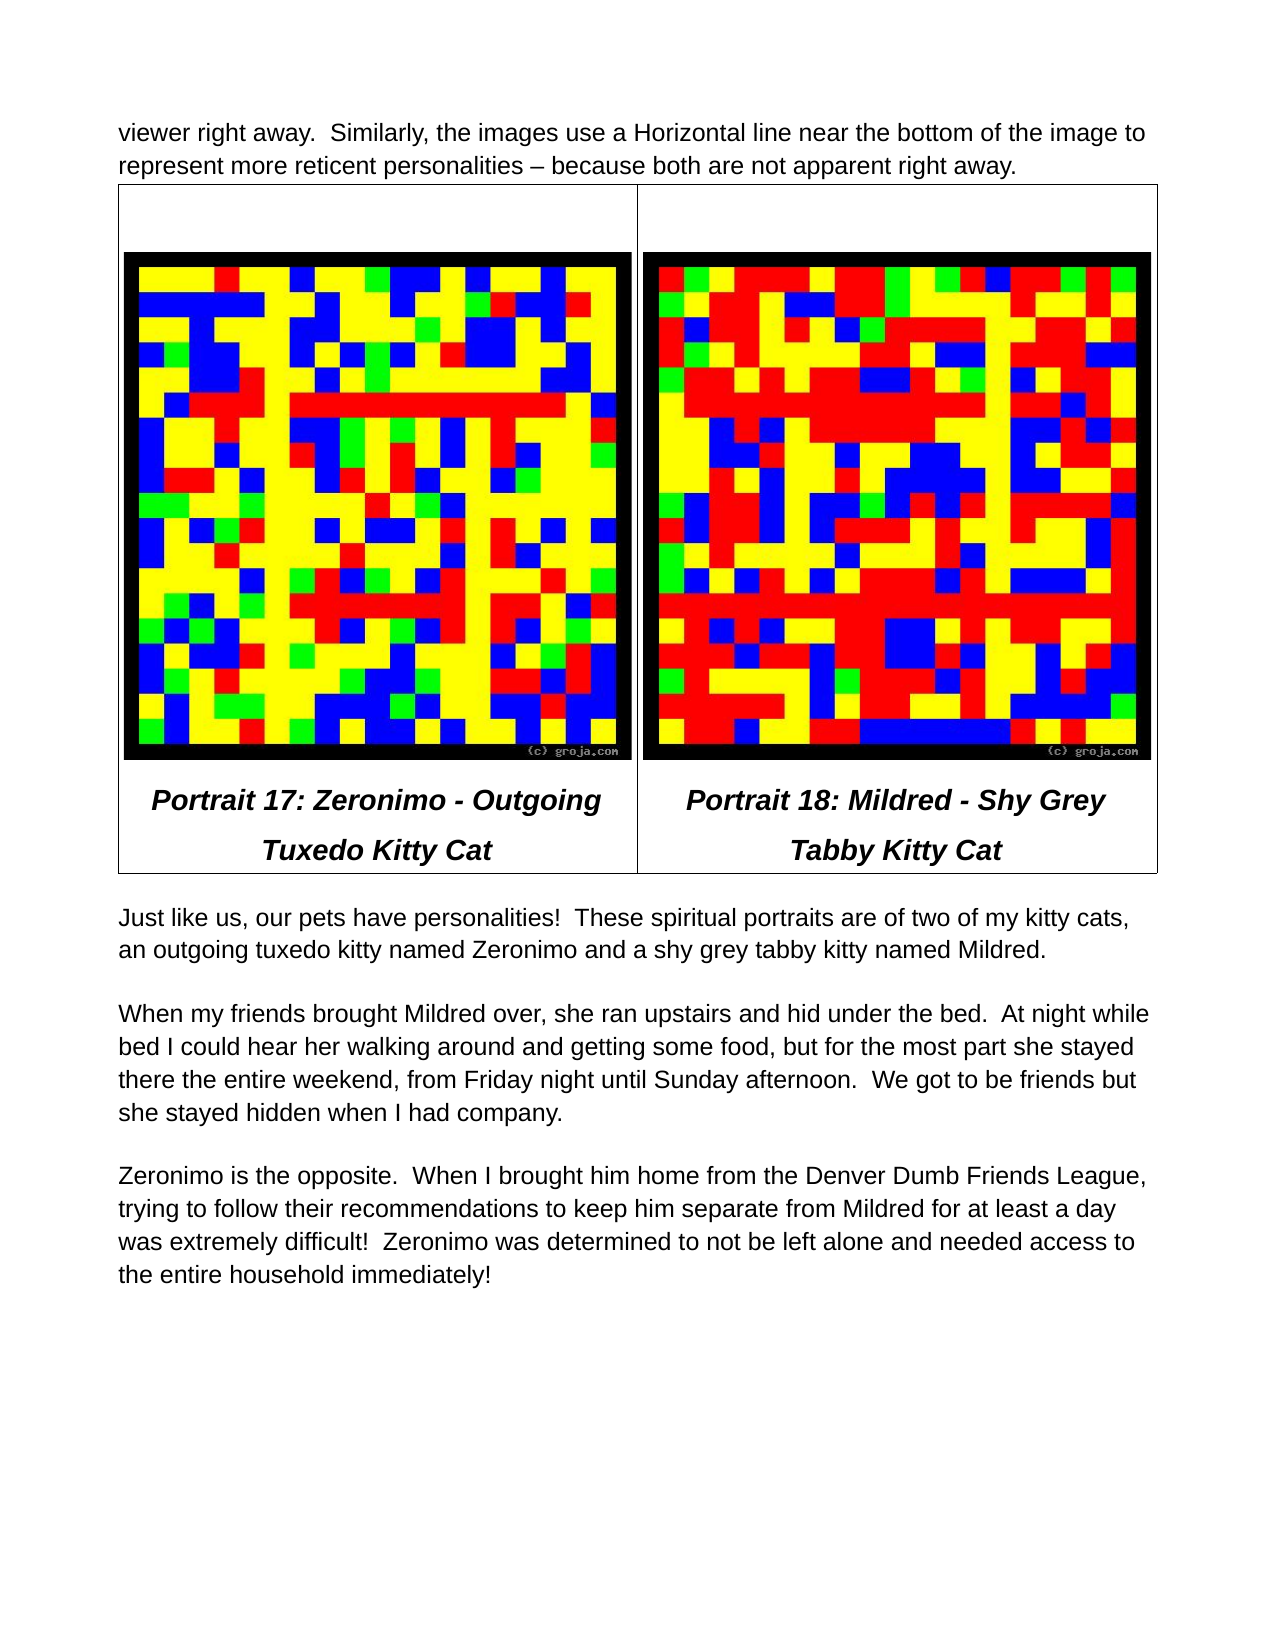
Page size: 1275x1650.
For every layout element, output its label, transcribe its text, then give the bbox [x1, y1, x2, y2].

table_header [638, 185, 1157, 872]
text viewer right away. Similarly, the images use a Horizontal line near the bottom of the image to represent more reticent personalities – because both are not apparent right away. [118, 118, 1157, 180]
text Just like us, our pets have personalities! These spiritual portraits are of two of my kitty cats, an outgoing tuxedo kitty named Zeronimo and a shy grey tabby kitty named Mildred. [118, 902, 1157, 964]
picture [643, 252, 1152, 760]
picture [123, 252, 632, 760]
text Zeronimo is the opposite. When I brought him home from the Denver Dumb Friends League, trying to follow their recommendations to keep him separate from Mildred for at least a day was extremely difficult! Zeronimo was determined to not be left alone and needed access to the entire household immediately! [118, 1161, 1157, 1288]
text When my friends brought Mildred over, she ran upstairs and hid under the bed. At night while bed I could hear her walking around and getting some food, but for the most part she stayed there the entire weekend, from Friday night until Sunday afternoon. We got to be friends but she stayed hidden when I had company. [118, 998, 1157, 1126]
table_header [119, 185, 637, 872]
